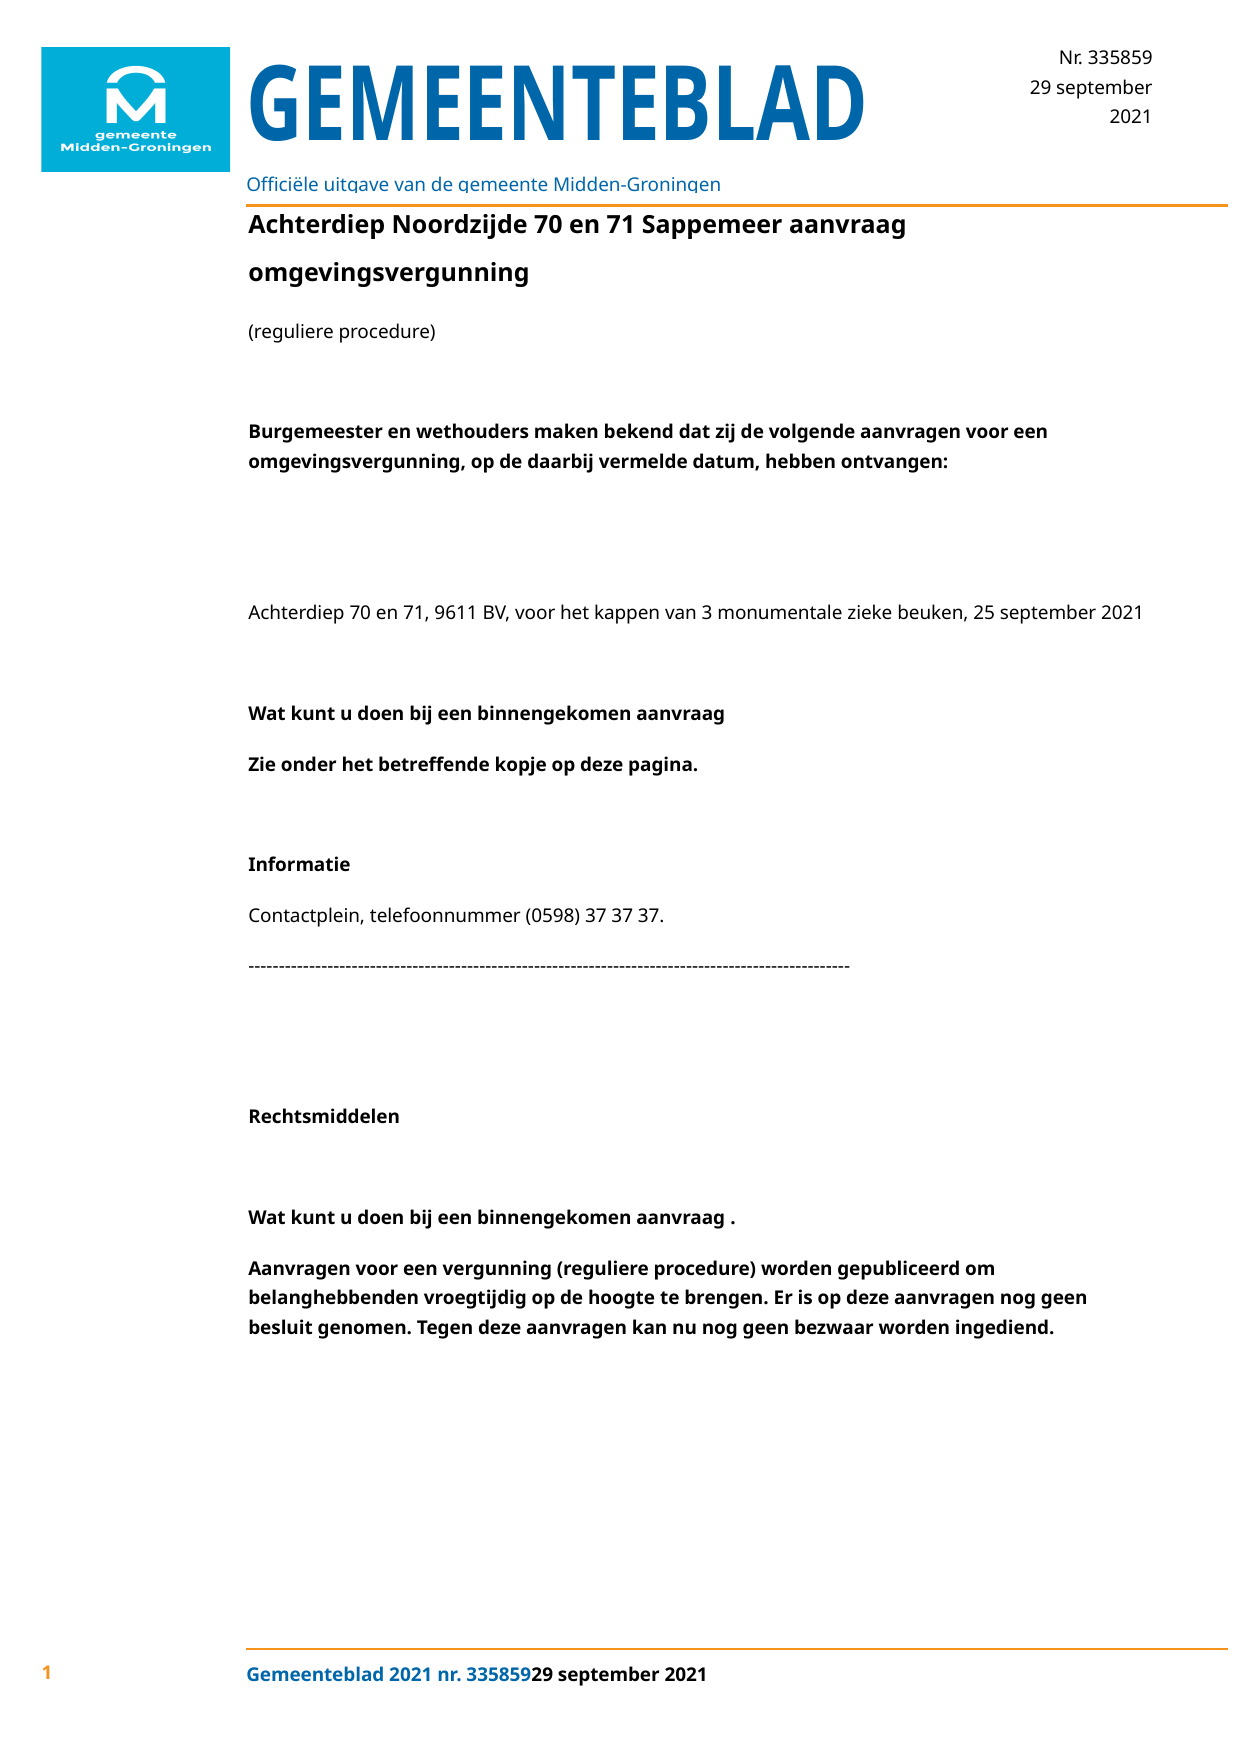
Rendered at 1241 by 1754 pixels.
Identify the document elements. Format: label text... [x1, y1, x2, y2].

picture [108, 66, 164, 82]
text Achterdiep 70 en 71, 9611 BV, voor het kappen van 3 monumentale zieke beuken, 25 september 2021 [248, 599, 1152, 625]
text Zie onder het betreffende kopje op deze pagina. [248, 751, 1152, 777]
text Burgemeester en wethouders maken bekend dat zij de volgende aanvragen voor een omgevingsvergunning, op de daarbij vermelde datum, hebben ontvangen: [248, 419, 1152, 474]
picture [184, 146, 190, 153]
text Rechtsmiddelen [248, 1104, 1152, 1129]
text Wat kunt u doen bij een binnengekomen aanvraag . [248, 1204, 1152, 1230]
text Achterdiep Noordzijde 70 en 71 Sappemeer aanvraag omgevingsvergunning [248, 207, 1152, 288]
text Informatie [248, 852, 1152, 877]
text (reguliere procedure) [248, 318, 1152, 344]
text Contactplein, telefoonnummer (0598) 37 37 37. [248, 902, 1152, 928]
text --------------------------------------------------------------------------------------------------- [248, 952, 1152, 978]
picture [107, 89, 165, 122]
text Wat kunt u doen bij een binnengekomen aanvraag [248, 700, 1152, 726]
text Aanvragen voor een vergunning (reguliere procedure) worden gepubliceerd om belanghebbenden vroegtijdig op de hoogte te brengen. Er is op deze aanvragen nog geen besluit genomen. Tegen deze aanvragen kan nu nog geen bezwaar worden ingediend. [248, 1255, 1152, 1340]
